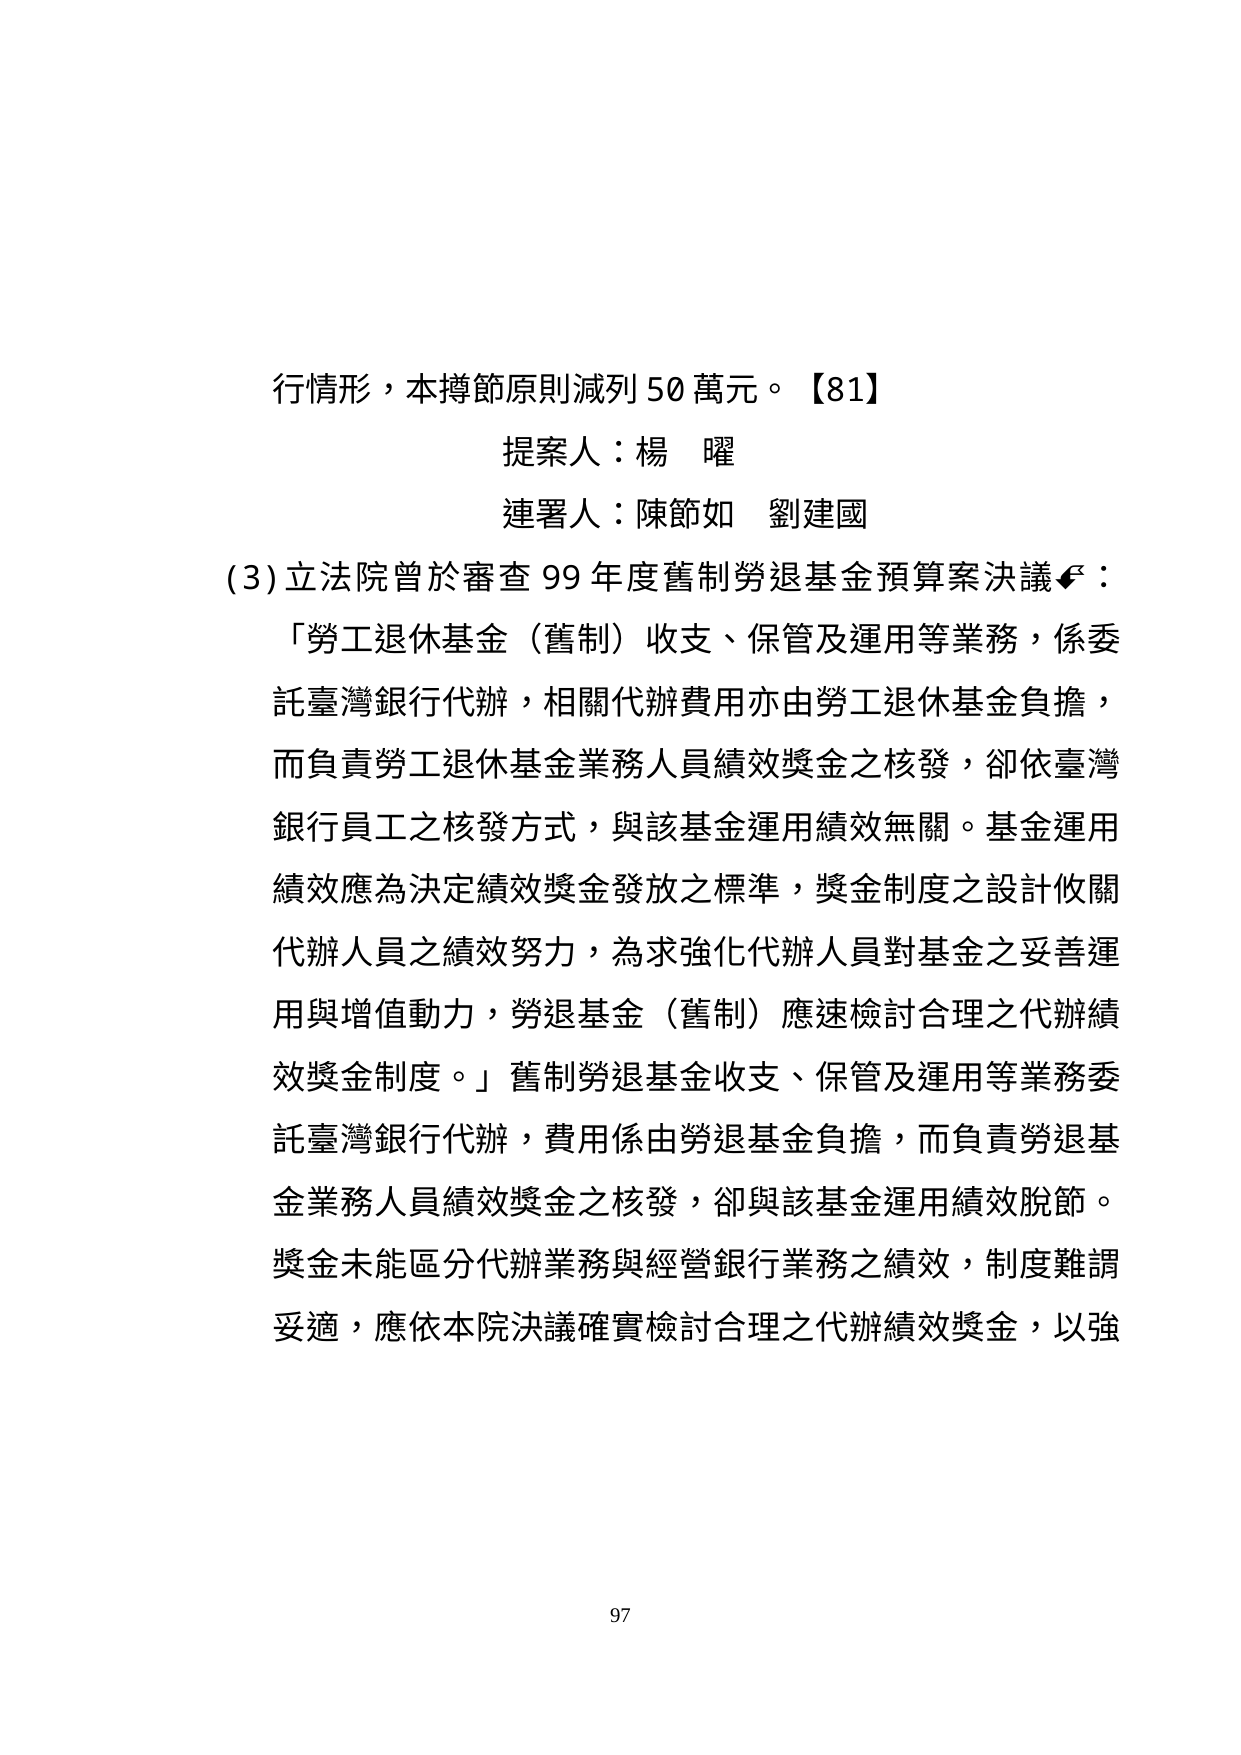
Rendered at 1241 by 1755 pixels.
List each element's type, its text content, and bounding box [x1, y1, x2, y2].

text 連署人：陳節如 劉建國 [502, 471, 1122, 533]
text (3)立法院曾於審查99年度舊制勞退基金預算案決議：「勞工退休基金（舊制）收支、保管及運用等業務，係委託臺灣銀行代辦，相關代辦費用亦由勞工退休基金負擔，而負責勞工退休基金業務人員績效獎金之核發，卻依臺灣銀行員工之核發方式，與該基金運用績效無關。基金運用績效應為決定績效獎金發放之標準，獎金制度之設計攸關代辦人員之績效努力，為求強化代辦人員對基金之妥善運用與增值動力，勞退基金（舊制）應速檢討合理之代辦績效獎金制度。」舊制勞退基金收支、保管及運用等業務委託臺灣銀行代辦，費用係由勞退基金負擔，而負責勞退基金業務人員績效獎金之核發，卻與該基金運用績效脫節。獎金未能區分代辦業務與經營銀行業務之績效，制度難謂妥適，應依本院決議確實檢討合理之代辦績效獎金，以強 [221, 533, 1122, 1346]
text 提案人：楊 曜 [502, 408, 1122, 471]
text 行情形，本撙節原則減列50萬元。【81】 [221, 346, 1122, 408]
